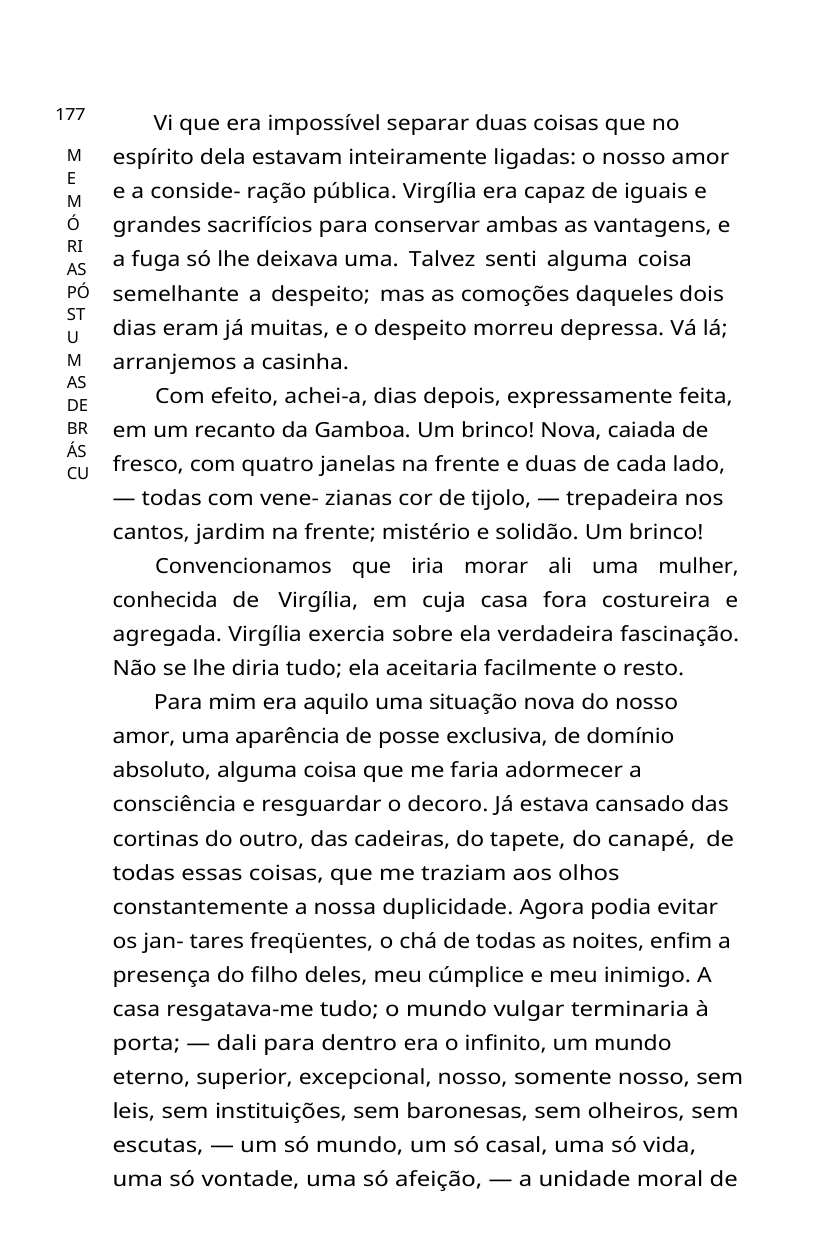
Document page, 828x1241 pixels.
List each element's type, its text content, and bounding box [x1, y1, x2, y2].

text Com efeito, achei-a, dias depois, expressamente feita, em um recanto da Gamboa. Um brinco! Nova, caiada de fresco, com quatro janelas na frente e duas de cada lado, — todas com vene- zianas cor de tijolo, — trepadeira nos cantos, jardim na frente; mistério e solidão. Um brinco! [112, 381, 745, 546]
text Para mim era aquilo uma situação nova do nosso amor, uma aparência de posse exclusiva, de domínio absoluto, alguma coisa que me faria adormecer a consciência e resguardar o decoro. Já estava cansado das cortinas do outro, das cadeiras, do tapete, do canapé, de todas essas coisas, que me traziam aos olhos constantemente a nossa duplicidade. Agora podia evitar os jan- tares freqüentes, o chá de todas as noites, enfim a presença do filho deles, meu cúmplice e meu inimigo. A casa resgatava-me tudo; o mundo vulgar terminaria à porta; — dali para dentro era o infinito, um mundo eterno, superior, excepcional, nosso, somente nosso, sem leis, sem instituições, sem baronesas, sem olheiros, sem escutas, — um só mundo, um só casal, uma só vida, uma só vontade, uma só afeição, — a unidade moral de [112, 687, 745, 1193]
text MEMÓRIAS PÓSTUMAS DE BRÁS CUBAS [67, 144, 90, 483]
text Convencionamos que iria morar ali uma mulher, conhecida de Virgília, em cuja casa fora costureira e agregada. Virgília exercia sobre ela verdadeira fascinação. Não se lhe diria tudo; ela aceitaria facilmente o resto. [112, 551, 739, 682]
text 177 Vi que era impossível separar duas coisas que no espírito dela estavam inteiramente ligadas: o nosso amor e a conside- ração pública. Virgília era capaz de iguais e grandes sacrifícios para conservar ambas as vantagens, e a fuga só lhe deixava uma. Talvez senti alguma coisa semelhante a despeito; mas as comoções daqueles dois dias eram já muitas, e o despeito morreu depressa. Vá lá; arranjemos a casinha. [55, 103, 745, 483]
